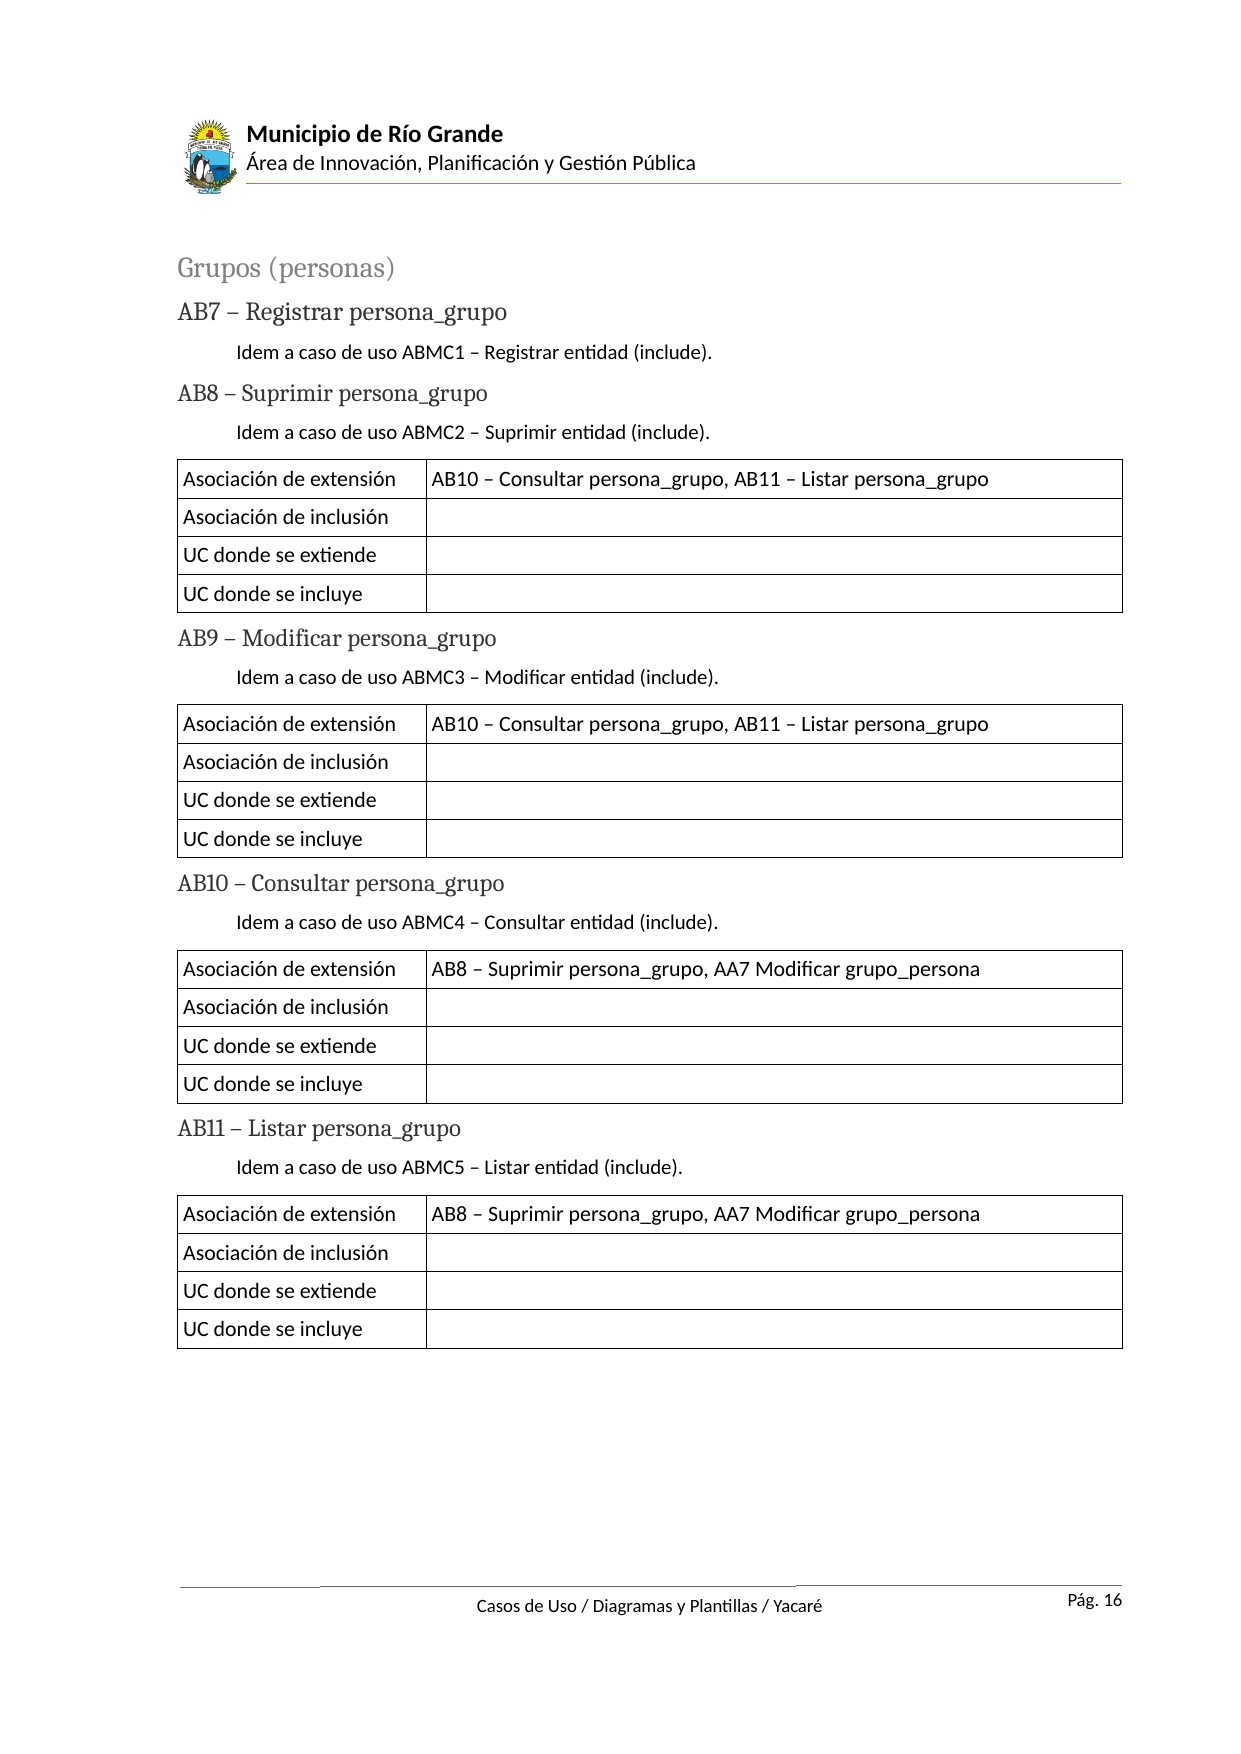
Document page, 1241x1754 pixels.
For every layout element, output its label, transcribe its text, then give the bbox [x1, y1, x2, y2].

subtitle AB11 – Listar persona_grupo [177, 1114, 1122, 1143]
text Idem a caso de uso ABMC1 – Registrar entidad (include). [177, 339, 1122, 364]
table_cell [427, 1065, 1122, 1102]
text Idem a caso de uso ABMC2 – Suprimir entidad (include). [177, 419, 1122, 445]
table_header Asociación de extensión [178, 705, 426, 743]
table_header Asociación de extensión [178, 1196, 426, 1233]
table_cell UC donde se incluye [178, 1065, 426, 1102]
table_cell [427, 782, 1122, 819]
table_cell [427, 1027, 1122, 1064]
table_cell Asociación de inclusión [178, 989, 426, 1026]
table_cell [427, 1272, 1122, 1309]
table_header AB10 – Consultar persona_grupo, AB11 – Listar persona_grupo [427, 705, 1122, 743]
subtitle AB10 – Consultar persona_grupo [177, 869, 1122, 898]
table_cell [427, 744, 1122, 781]
table_cell [427, 1234, 1122, 1271]
subtitle AB8 – Suprimir persona_grupo [177, 379, 1122, 407]
text Idem a caso de uso ABMC5 – Listar entidad (include). [177, 1154, 1122, 1180]
table_cell [427, 499, 1122, 536]
table_cell Asociación de inclusión [178, 1234, 426, 1271]
table_cell Asociación de inclusión [178, 499, 426, 536]
table_header Asociación de extensión [178, 951, 426, 988]
table_header Asociación de extensión [178, 460, 426, 497]
table_cell UC donde se incluye [178, 820, 426, 857]
subtitle AB9 – Modificar persona_grupo [177, 624, 1122, 653]
text Idem a caso de uso ABMC4 – Consultar entidad (include). [177, 909, 1122, 935]
table_cell [427, 820, 1122, 857]
subtitle AB7 – Registrar persona_grupo [177, 297, 1122, 327]
table_cell UC donde se extiende [178, 537, 426, 574]
table_cell [427, 989, 1122, 1026]
table_cell UC donde se extiende [178, 1027, 426, 1064]
table_header AB8 – Suprimir persona_grupo, AA7 Modificar grupo_persona [427, 1196, 1122, 1233]
text Idem a caso de uso ABMC3 – Modificar entidad (include). [177, 664, 1122, 690]
table_cell [427, 1310, 1122, 1347]
table_header AB8 – Suprimir persona_grupo, AA7 Modificar grupo_persona [427, 951, 1122, 988]
table_cell [427, 537, 1122, 574]
table_cell UC donde se incluye [178, 1310, 426, 1347]
table_header AB10 – Consultar persona_grupo, AB11 – Listar persona_grupo [427, 460, 1122, 497]
table_cell UC donde se incluye [178, 575, 426, 612]
table_cell UC donde se extiende [178, 782, 426, 819]
table_cell Asociación de inclusión [178, 744, 426, 781]
table_cell UC donde se extiende [178, 1272, 426, 1309]
subtitle Grupos (personas) [177, 251, 1122, 284]
table_cell [427, 575, 1122, 612]
